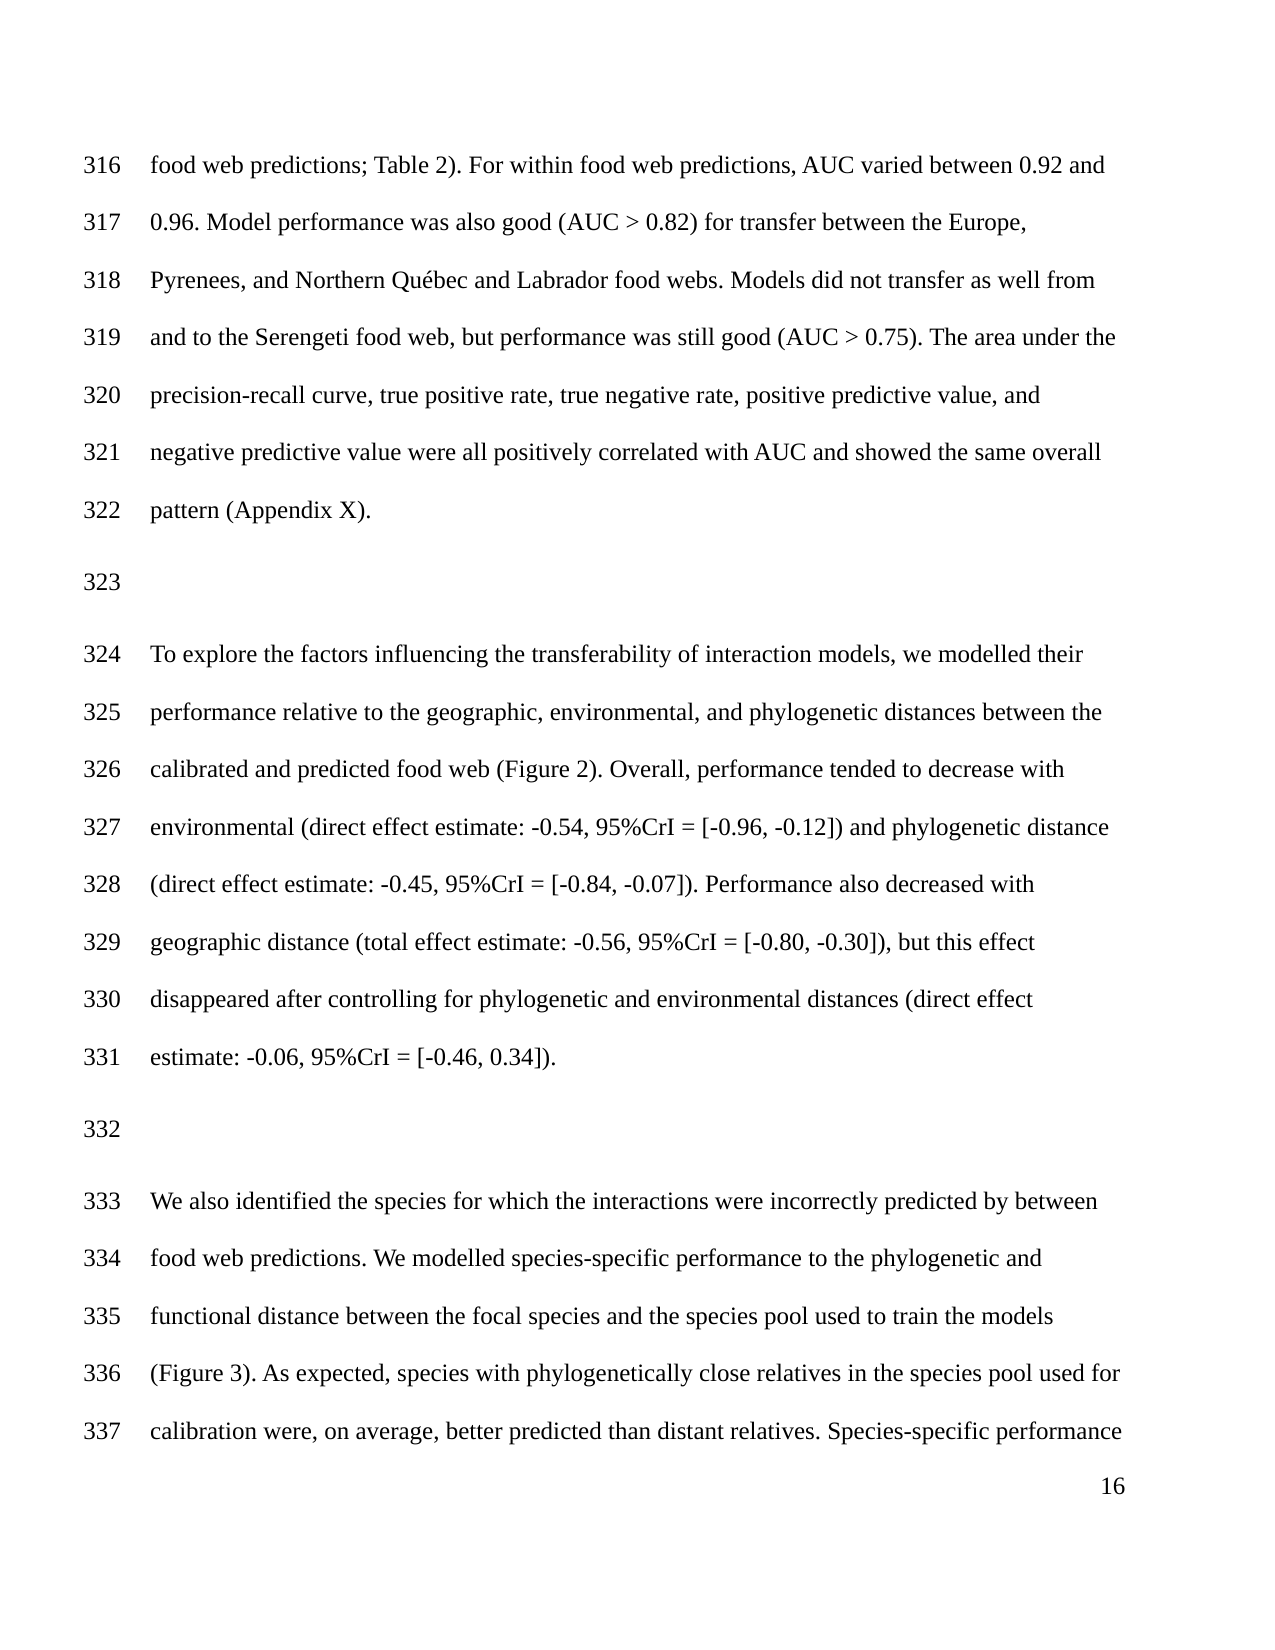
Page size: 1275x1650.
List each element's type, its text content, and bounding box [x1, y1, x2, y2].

text food web predictions; Table 2). For within food web predictions, AUC varied between 0.92 and 0.96. Model performance was also good (AUC > 0.82) for transfer between the Europe, Pyrenees, and Northern Québec and Labrador food webs. Models did not transfer as well from and to the Serengeti food web, but performance was still good (AUC > 0.75). The area under the precision-recall curve, true positive rate, true negative rate, positive predictive value, and negative predictive value were all positively correlated with AUC and showed the same overall pattern (Appendix X). [150, 150, 1125, 524]
text To explore the factors influencing the transferability of interaction models, we modelled their performance relative to the geographic, environmental, and phylogenetic distances between the calibrated and predicted food web (Figure 2). Overall, performance tended to decrease with environmental (direct effect estimate: -0.54, 95%CrI = [-0.96, -0.12]) and phylogenetic distance (direct effect estimate: -0.45, 95%CrI = [-0.84, -0.07]). Performance also decreased with geographic distance (total effect estimate: -0.56, 95%CrI = [-0.80, -0.30]), but this effect disappeared after controlling for phylogenetic and environmental distances (direct effect estimate: -0.06, 95%CrI = [-0.46, 0.34]). [150, 639, 1125, 1070]
text We also identified the species for which the interactions were incorrectly predicted by between food web predictions. We modelled species-specific performance to the phylogenetic and functional distance between the focal species and the species pool used to train the models (Figure 3). As expected, species with phylogenetically close relatives in the species pool used for calibration were, on average, better predicted than distant relatives. Species-specific performance [150, 1186, 1125, 1444]
